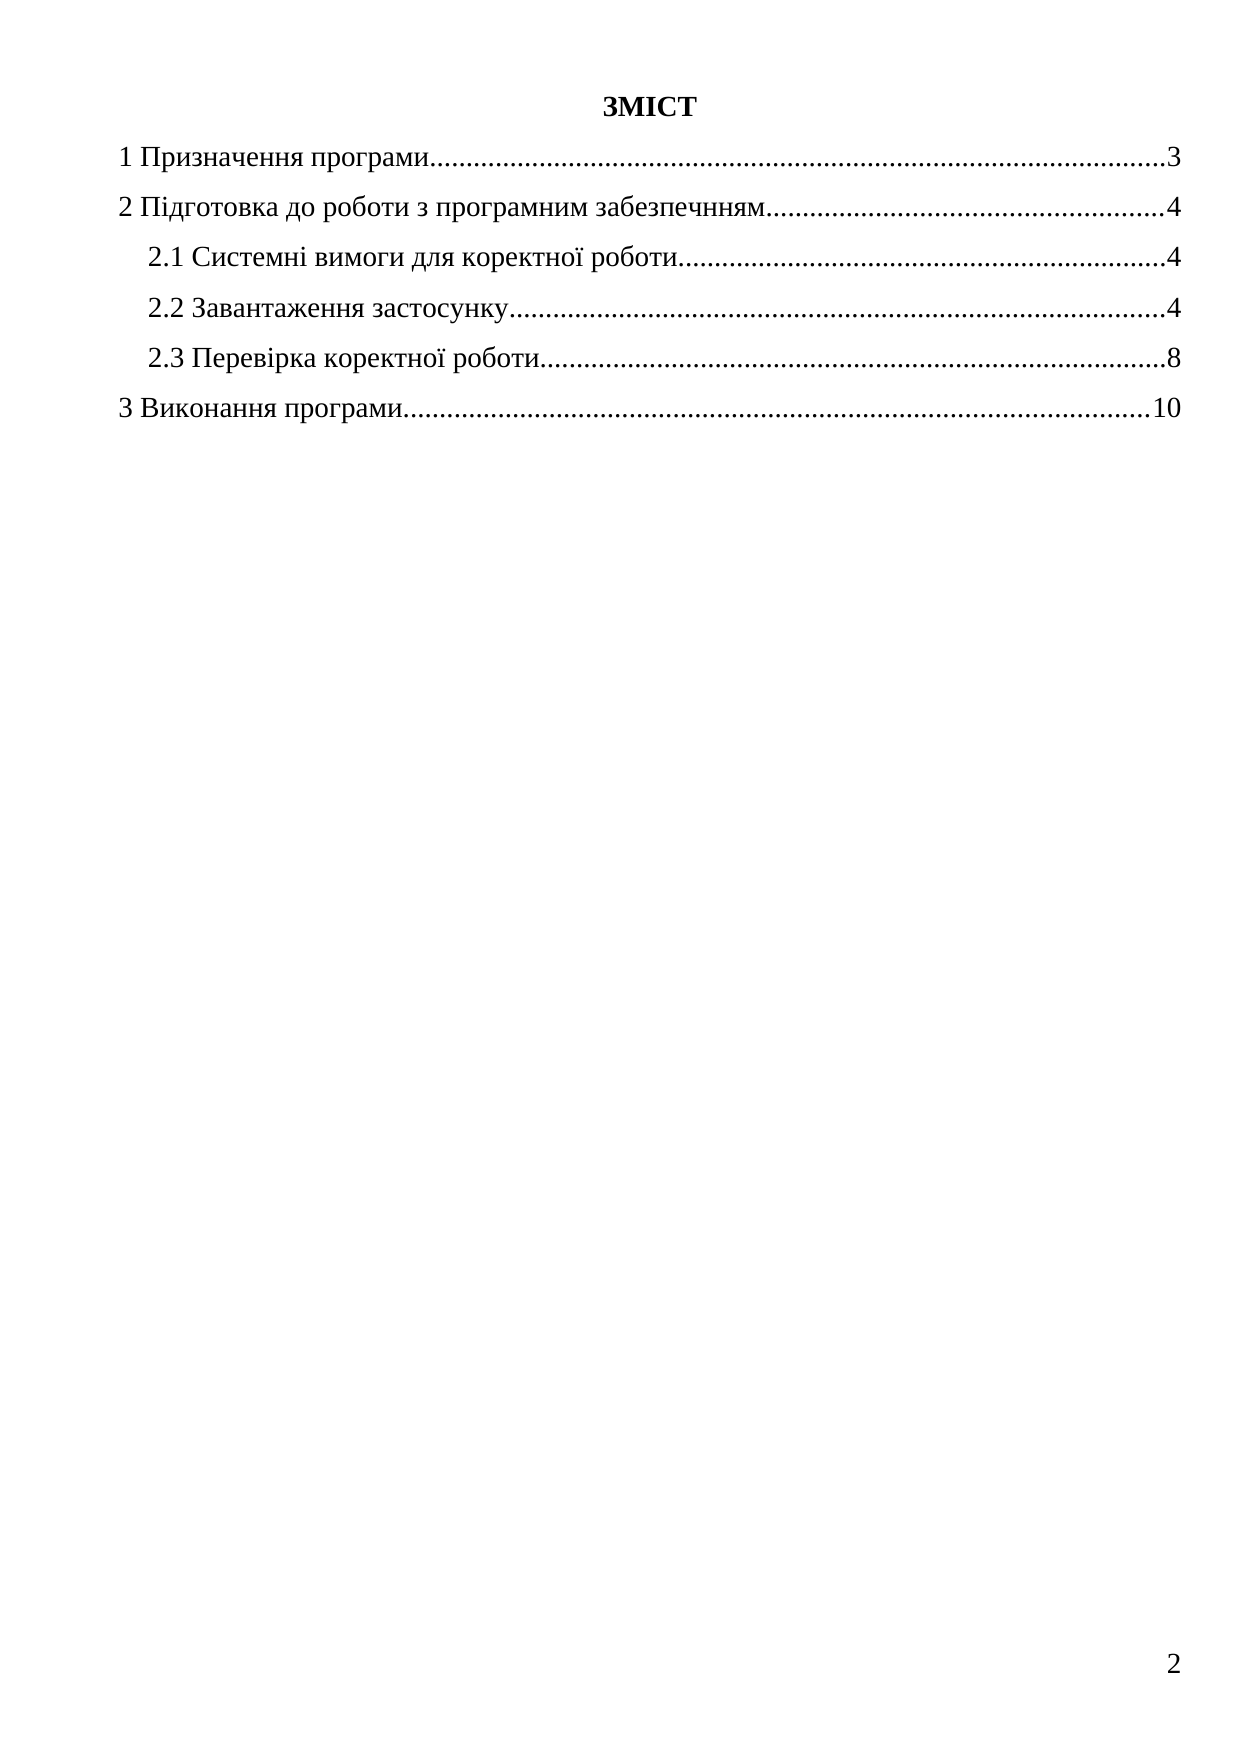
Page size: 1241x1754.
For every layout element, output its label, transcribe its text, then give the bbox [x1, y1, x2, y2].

text 2 Підготовка до роботи з програмним забезпечнням 4 [118, 189, 1181, 223]
text 1 Призначення програми 3 [118, 139, 1181, 172]
text 2.2 Завантаження застосунку 4 [148, 290, 1181, 323]
text 3 Виконання програми 10 [118, 391, 1181, 424]
text 2.1 Системні вимоги для коректної роботи 4 [148, 239, 1181, 273]
text 2.3 Перевірка коректної роботи 8 [148, 340, 1181, 374]
text ЗМІСТ [118, 89, 1181, 122]
